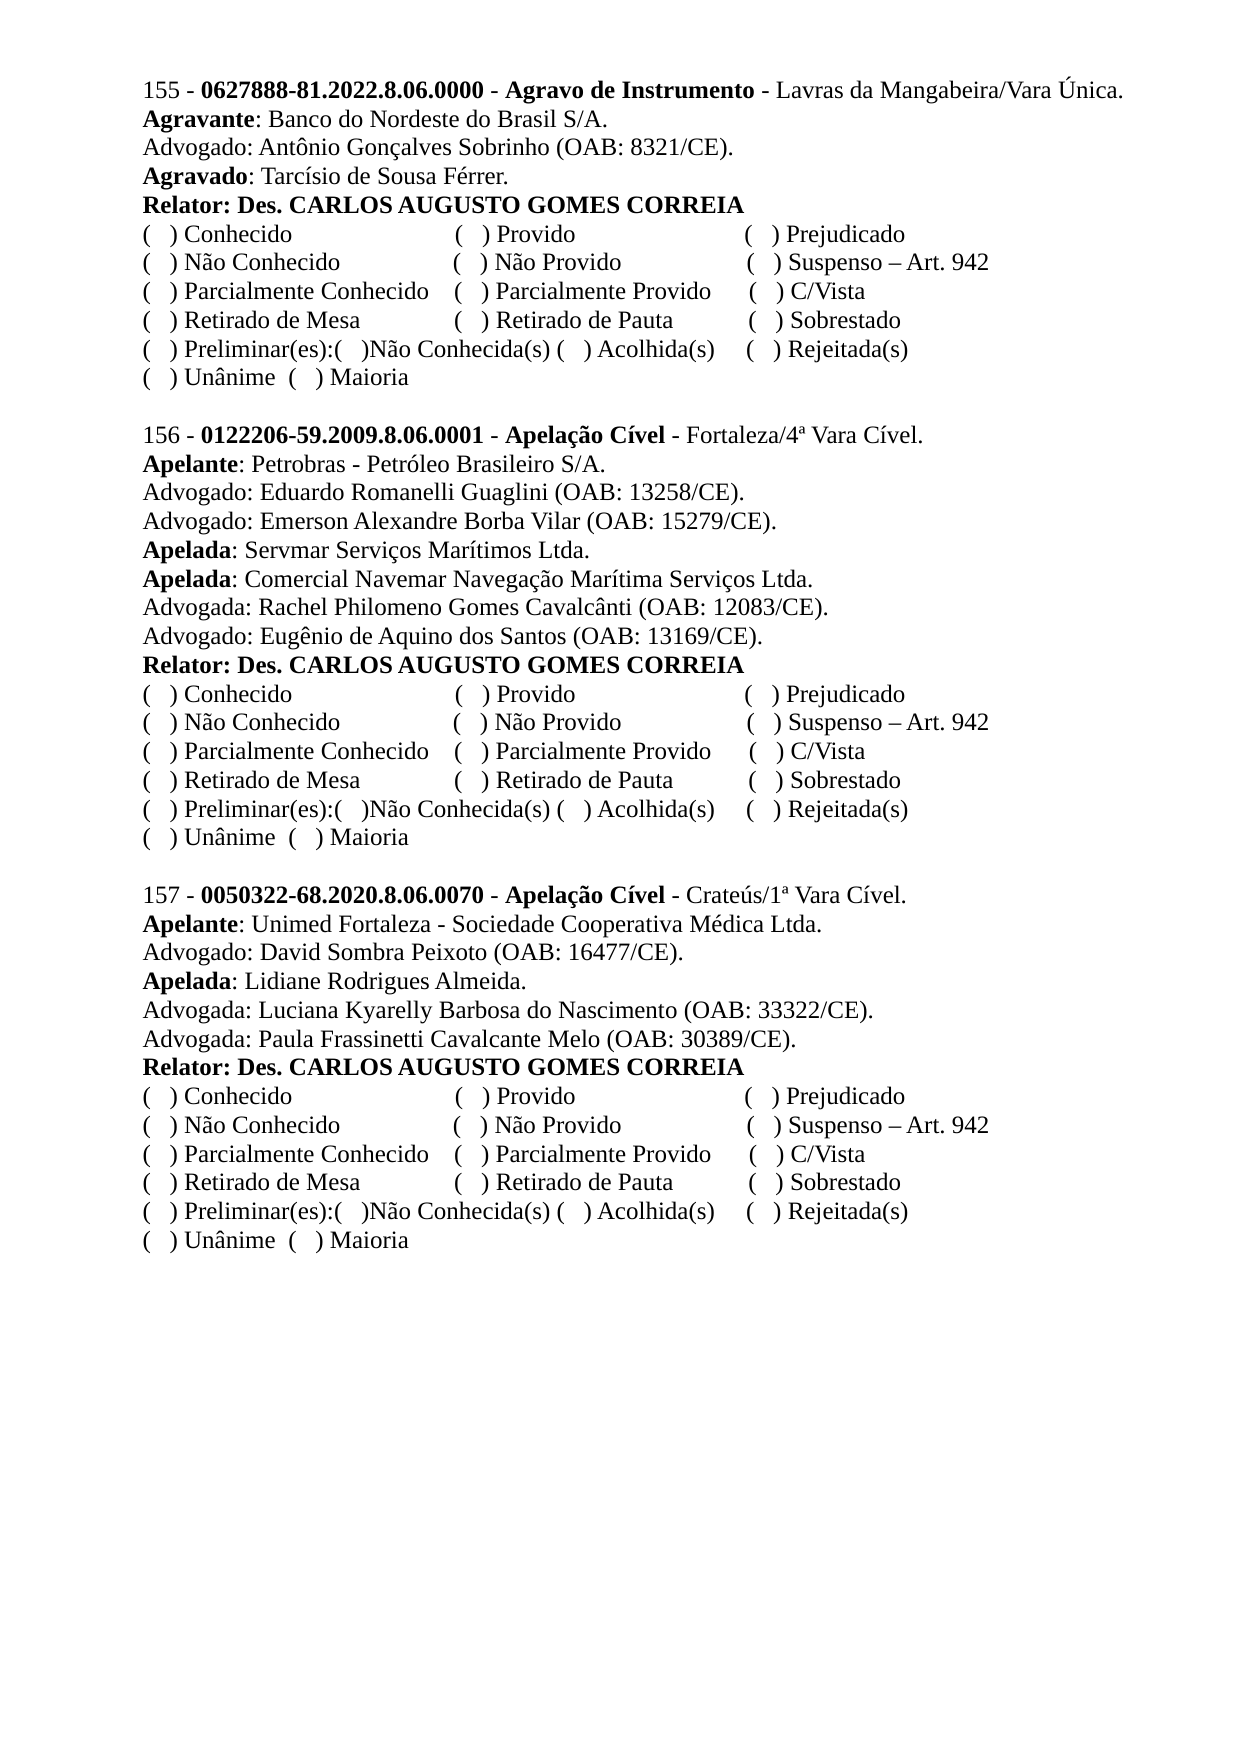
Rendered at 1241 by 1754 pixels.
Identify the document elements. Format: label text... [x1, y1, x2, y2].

text ( ) Parcialmente Conhecido ( ) Parcialmente Provido ( ) C/Vista [142, 276, 1158, 305]
text Advogado: Eduardo Romanelli Guaglini (OAB: 13258/CE). [142, 477, 1141, 506]
text 156 - 0122206-59.2009.8.06.0001 - Apelação Cível - Fortaleza/4ª Vara Cível. [142, 420, 1141, 449]
text 157 - 0050322-68.2020.8.06.0070 - Apelação Cível - Crateús/1ª Vara Cível. [142, 880, 1141, 909]
text Advogado: David Sombra Peixoto (OAB: 16477/CE). [142, 937, 1141, 966]
text Advogada: Luciana Kyarelly Barbosa do Nascimento (OAB: 33322/CE). [142, 995, 1141, 1024]
text Advogada: Rachel Philomeno Gomes Cavalcânti (OAB: 12083/CE). [142, 592, 1141, 621]
text ( ) Preliminar(es):( )Não Conhecida(s) ( ) Acolhida(s) ( ) Rejeitada(s) [142, 334, 1158, 362]
text Advogada: Paula Frassinetti Cavalcante Melo (OAB: 30389/CE). [142, 1024, 1141, 1052]
text ( ) Não Conhecido ( ) Não Provido ( ) Suspenso – Art. 942 [142, 1110, 1158, 1139]
text ( ) Conhecido ( ) Provido ( ) Prejudicado [142, 219, 1141, 247]
text Agravante: Banco do Nordeste do Brasil S/A. [142, 104, 1141, 132]
text ( ) Unânime ( ) Maioria [142, 1225, 1158, 1254]
text ( ) Parcialmente Conhecido ( ) Parcialmente Provido ( ) C/Vista [142, 736, 1158, 765]
text ( ) Retirado de Mesa ( ) Retirado de Pauta ( ) Sobrestado [142, 1167, 1158, 1196]
text ( ) Conhecido ( ) Provido ( ) Prejudicado [142, 1081, 1141, 1110]
text ( ) Retirado de Mesa ( ) Retirado de Pauta ( ) Sobrestado [142, 765, 1158, 794]
text ( ) Preliminar(es):( )Não Conhecida(s) ( ) Acolhida(s) ( ) Rejeitada(s) [142, 794, 1158, 822]
text ( ) Conhecido ( ) Provido ( ) Prejudicado [142, 679, 1141, 707]
text Relator: Des. CARLOS AUGUSTO GOMES CORREIA [142, 650, 1141, 679]
text ( ) Unânime ( ) Maioria [142, 822, 1158, 851]
text ( ) Retirado de Mesa ( ) Retirado de Pauta ( ) Sobrestado [142, 305, 1158, 334]
text Advogado: Eugênio de Aquino dos Santos (OAB: 13169/CE). [142, 621, 1141, 650]
text Apelada: Lidiane Rodrigues Almeida. [142, 966, 1141, 995]
text Apelante: Unimed Fortaleza - Sociedade Cooperativa Médica Ltda. [142, 909, 1141, 937]
text 155 - 0627888-81.2022.8.06.0000 - Agravo de Instrumento - Lavras da Mangabeira/Vara Única. [142, 75, 1141, 104]
text Apelada: Comercial Navemar Navegação Marítima Serviços Ltda. [142, 564, 1141, 592]
text ( ) Unânime ( ) Maioria [142, 362, 1158, 391]
text ( ) Preliminar(es):( )Não Conhecida(s) ( ) Acolhida(s) ( ) Rejeitada(s) [142, 1196, 1158, 1225]
text Advogado: Emerson Alexandre Borba Vilar (OAB: 15279/CE). [142, 506, 1141, 535]
text ( ) Não Conhecido ( ) Não Provido ( ) Suspenso – Art. 942 [142, 247, 1158, 276]
text Apelante: Petrobras - Petróleo Brasileiro S/A. [142, 449, 1141, 477]
text ( ) Não Conhecido ( ) Não Provido ( ) Suspenso – Art. 942 [142, 707, 1158, 736]
text Relator: Des. CARLOS AUGUSTO GOMES CORREIA [142, 190, 1141, 219]
text Advogado: Antônio Gonçalves Sobrinho (OAB: 8321/CE). [142, 132, 1141, 161]
text ( ) Parcialmente Conhecido ( ) Parcialmente Provido ( ) C/Vista [142, 1139, 1158, 1167]
text Agravado: Tarcísio de Sousa Férrer. [142, 161, 1141, 190]
text Apelada: Servmar Serviços Marítimos Ltda. [142, 535, 1141, 564]
text Relator: Des. CARLOS AUGUSTO GOMES CORREIA [142, 1052, 1141, 1081]
